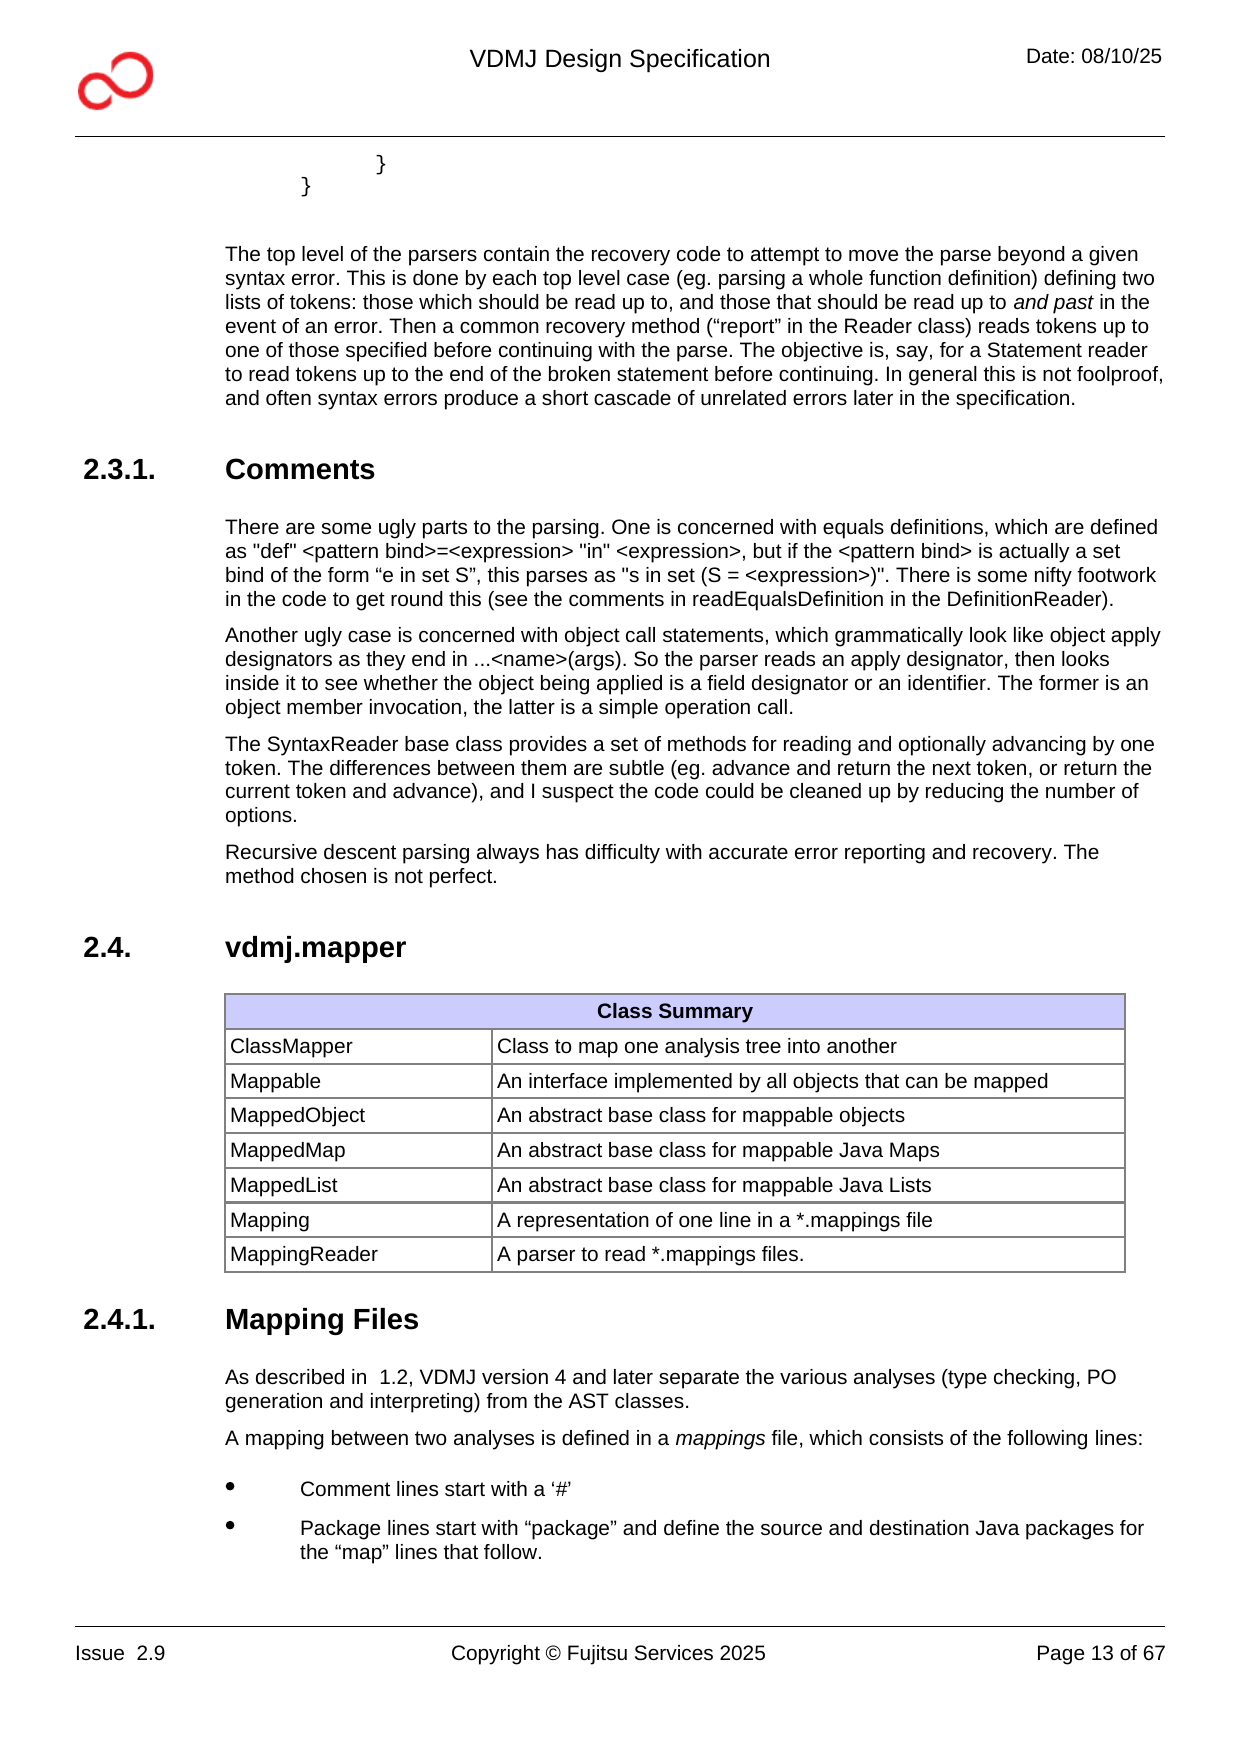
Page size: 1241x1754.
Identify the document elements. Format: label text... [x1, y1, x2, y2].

table_cell A representation of one line in a *.mappings file [493, 1204, 1124, 1236]
text Recursive descent parsing always has difficulty with accurate error reporting and recovery. The method chosen is not perfect. [225, 840, 1165, 888]
table_cell MappedMap [226, 1134, 491, 1167]
list Package lines start with “package” and define the source and destination Java packages for the “map” lines that follow. [225, 1516, 1165, 1564]
text A mapping between two analyses is defined in a mappings file, which consists of the following lines: [225, 1426, 1165, 1450]
table_cell Mappable [226, 1065, 491, 1097]
text There are some ugly parts to the parsing. One is concerned with equals definitions, which are defined as "def" <pattern bind>=<expression> "in" <expression>, but if the <pattern bind> is actually a set bind of the form “e in set S”, this parses as "s in set (S = <expression>)". There is some nifty footwork in the code to get round this (see the comments in readEqualsDefinition in the DefinitionReader). [225, 515, 1165, 611]
text } [225, 152, 1165, 175]
subtitle vdmj.mapper [75, 931, 1165, 963]
subtitle Mapping Files [75, 1303, 1165, 1335]
text The top level of the parsers contain the recovery code to attempt to move the parse beyond a given syntax error. This is done by each top level case (eg. parsing a whole function definition) defining two lists of tokens: those which should be read up to, and those that should be read up to and past in the event of an error. Then a common recovery method (“report” in the Reader class) reads tokens up to one of those specified before continuing with the parse. The objective is, say, for a Statement reader to read tokens up to the end of the broken statement before continuing. In general this is not foolproof, and often syntax errors produce a short cascade of unrelated errors later in the specification. [225, 242, 1165, 410]
table_cell MappedObject [226, 1099, 491, 1132]
table_cell An abstract base class for mappable Java Lists [493, 1169, 1124, 1201]
text As described in 1.2, VDMJ version 4 and later separate the various analyses (type checking, PO generation and interpreting) from the AST classes. [225, 1365, 1165, 1413]
table_cell MappedList [226, 1169, 491, 1201]
picture [78, 44, 153, 120]
table_cell Class to map one analysis tree into another [493, 1030, 1124, 1063]
table_cell A parser to read *.mappings files. [493, 1238, 1124, 1271]
table_cell MappingReader [226, 1238, 491, 1271]
table_cell An abstract base class for mappable objects [493, 1099, 1124, 1132]
list Comment lines start with a ‘#’ [225, 1477, 1165, 1501]
table_cell ClassMapper [226, 1030, 491, 1063]
table_cell An abstract base class for mappable Java Maps [493, 1134, 1124, 1167]
text The SyntaxReader base class provides a set of methods for reading and optionally advancing by one token. The differences between them are subtle (eg. advance and return the next token, or return the current token and advance), and I suspect the code could be cleaned up by reducing the number of options. [225, 732, 1165, 828]
subtitle Comments [75, 453, 1165, 485]
table_cell An interface implemented by all objects that can be mapped [493, 1065, 1124, 1097]
text Another ugly case is concerned with object call statements, which grammatically look like object apply designators as they end in ...<name>(args). So the parser reads an apply designator, then looks inside it to see whether the object being applied is a field designator or an identifier. The former is an object member invocation, the latter is a simple operation call. [225, 623, 1165, 719]
table_cell Mapping [226, 1204, 491, 1236]
table_header Class Summary [226, 995, 1124, 1028]
text } [225, 175, 1165, 197]
